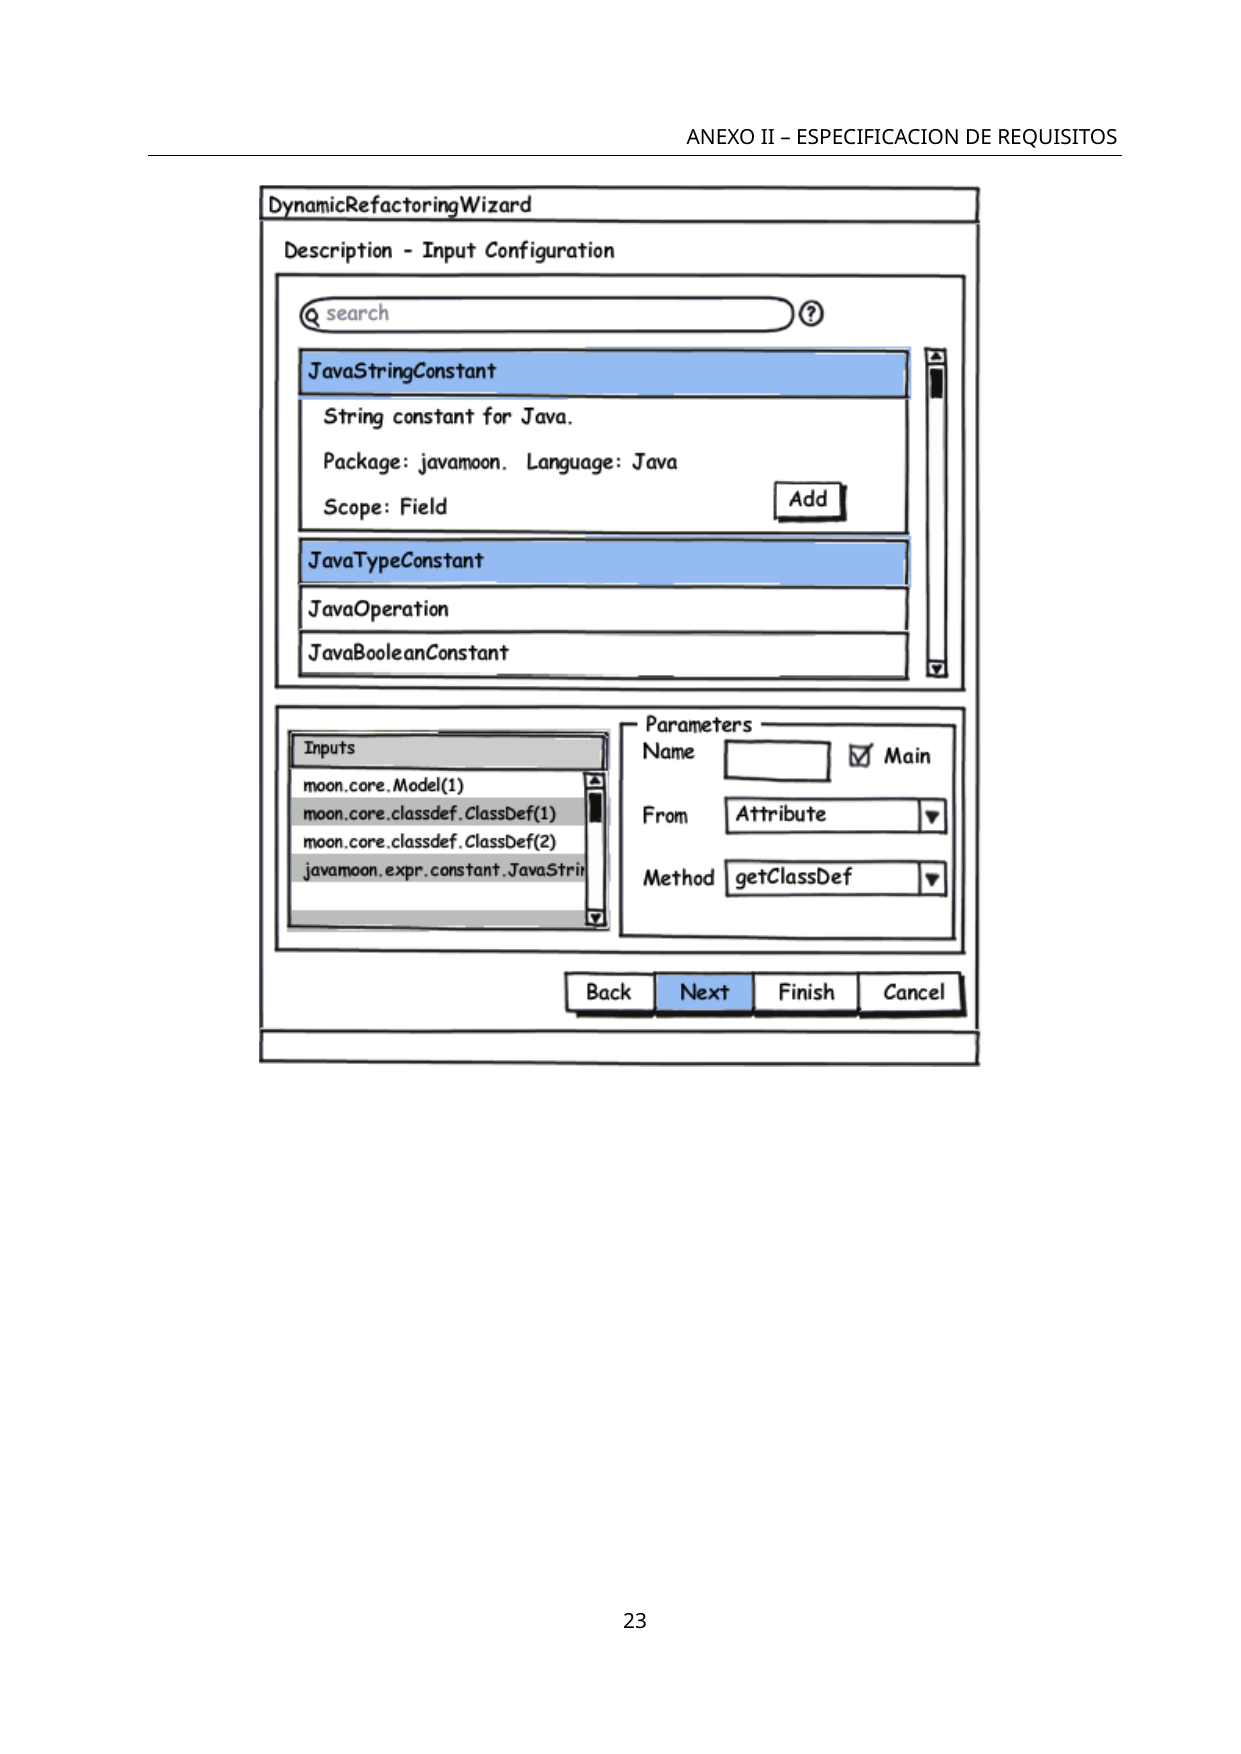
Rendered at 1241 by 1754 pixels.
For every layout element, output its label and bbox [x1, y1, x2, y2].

picture [259, 185, 982, 1067]
